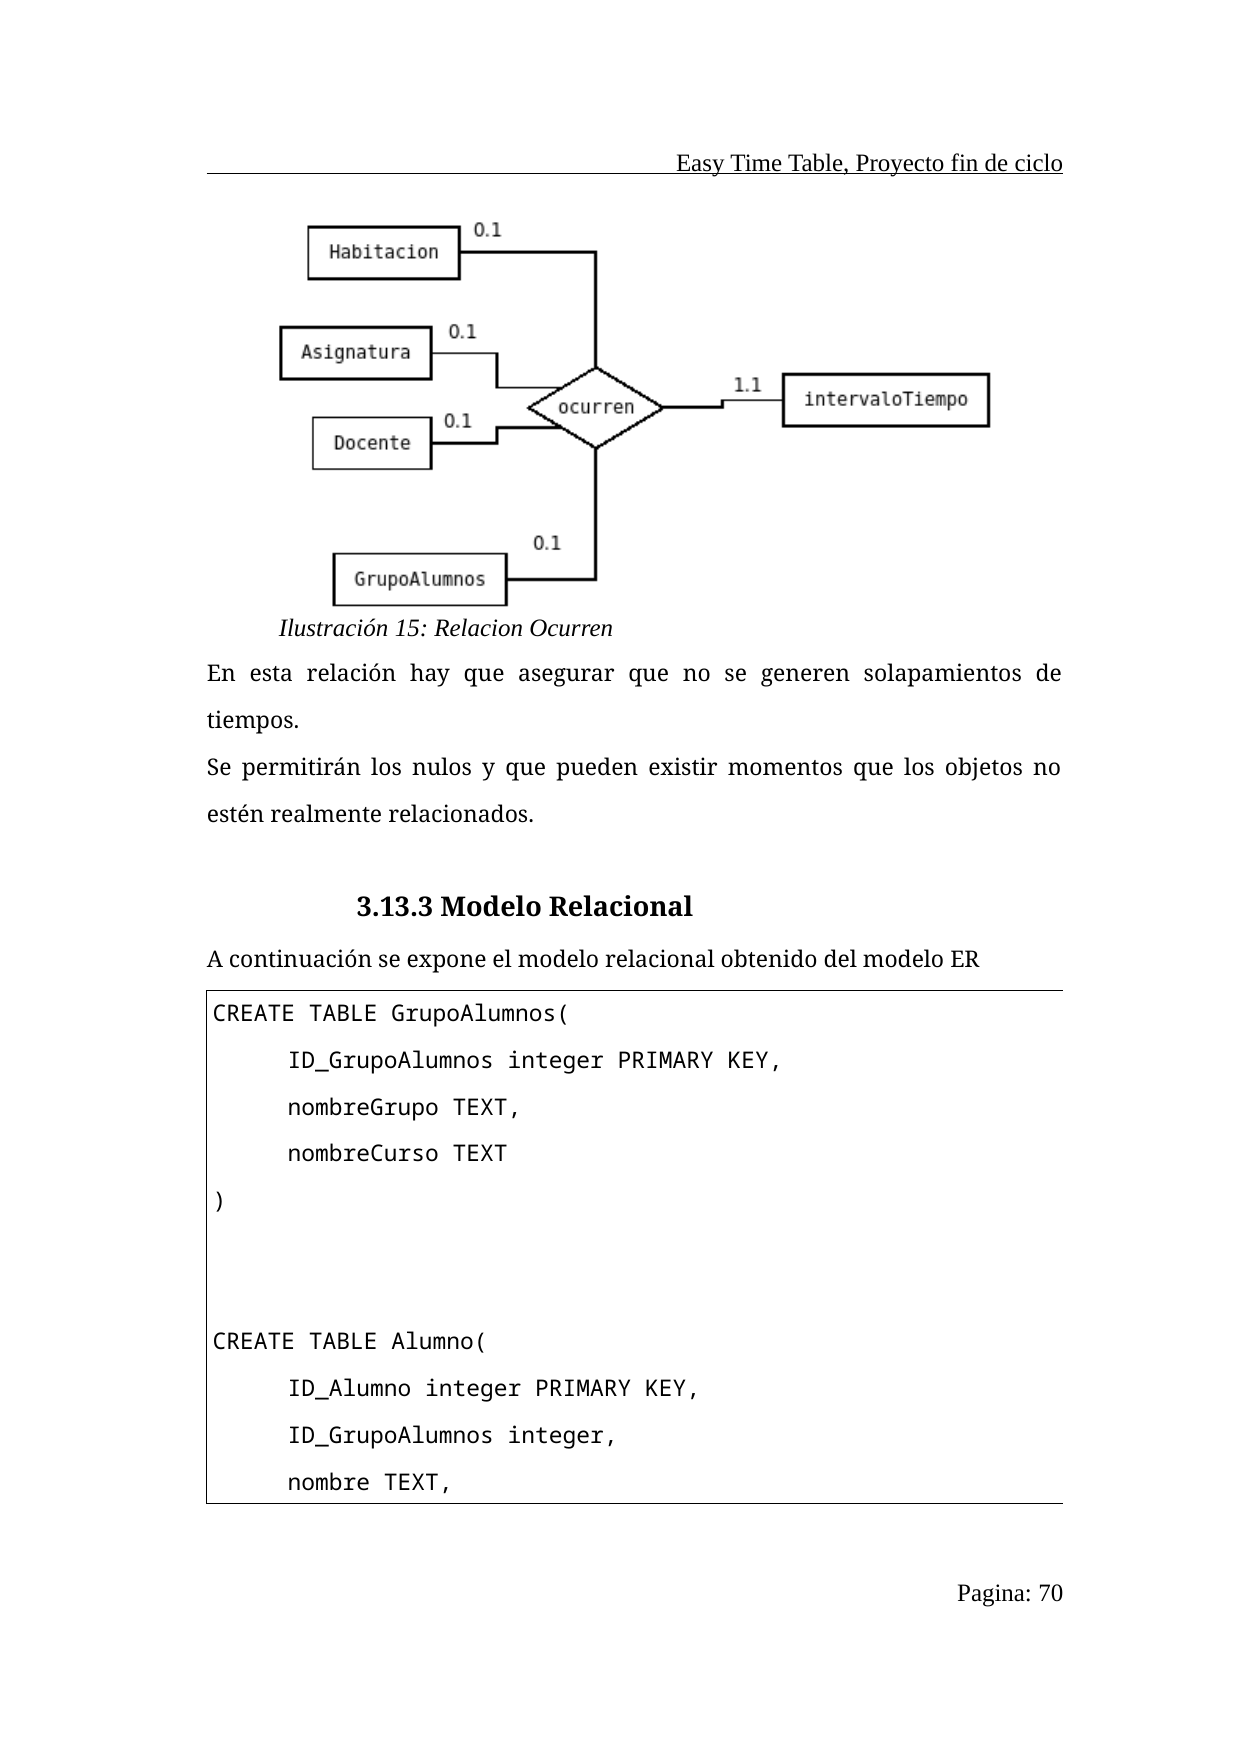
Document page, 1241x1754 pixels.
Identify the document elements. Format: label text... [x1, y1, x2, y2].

text 3.13.3 Modelo Relacional [207, 888, 1063, 925]
picture [278, 218, 992, 608]
text En esta relación hay que asegurar que no se generen solapamientos de tiempos. [207, 610, 1063, 735]
text Se permitirán los nulos y que pueden existir momentos que los objetos no estén realmente relacionados. [207, 751, 1063, 829]
text Ilustración 15: Relacion Ocurren [278, 608, 991, 642]
text A continuación se expone el modelo relacional obtenido del modelo ER [207, 943, 1063, 974]
table_header CREATE TABLE GrupoAlumnos( ID_GrupoAlumnos integer PRIMARY KEY, nombreGrupo TEXT, nombreCurso TEXT ) CREATE TABLE Alumno( ID_Alumno integer PRIMARY KEY, ID_GrupoAlumnos integer, nombre TEXT, [207, 991, 1063, 1502]
